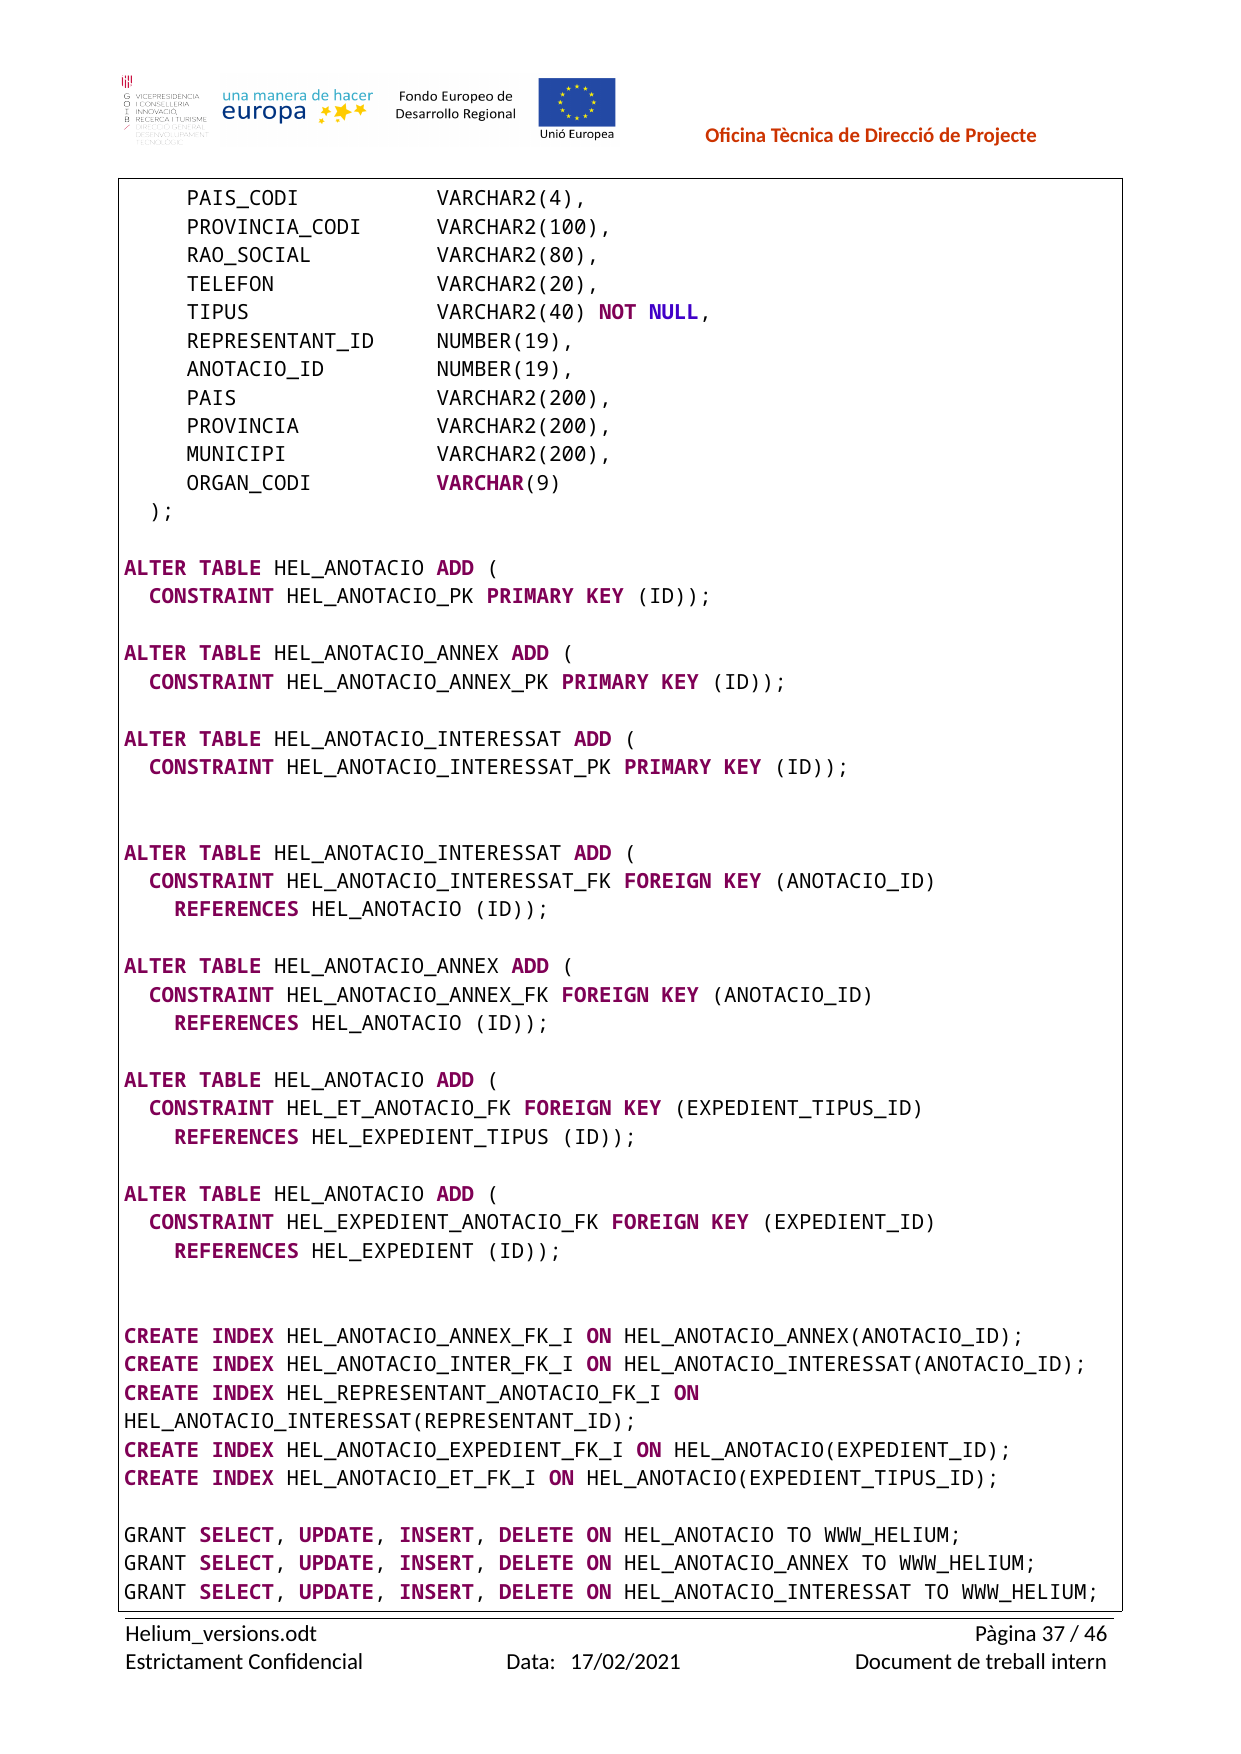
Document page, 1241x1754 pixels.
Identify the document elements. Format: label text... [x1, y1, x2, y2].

table_header PAIS_CODI VARCHAR2(4), PROVINCIA_CODI VARCHAR2(100), RAO_SOCIAL VARCHAR2(80), TELEFON VARCHAR2(20), TIPUS VARCHAR2(40) NOT NULL, REPRESENTANT_ID NUMBER(19), ANOTACIO_ID NUMBER(19), PAIS VARCHAR2(200), PROVINCIA VARCHAR2(200), MUNICIPI VARCHAR2(200), ORGAN_CODI VARCHAR(9) ); ALTER TABLE HEL_ANOTACIO ADD ( CONSTRAINT HEL_ANOTACIO_PK PRIMARY KEY (ID)); ALTER TABLE HEL_ANOTACIO_ANNEX ADD ( CONSTRAINT HEL_ANOTACIO_ANNEX_PK PRIMARY KEY (ID)); ALTER TABLE HEL_ANOTACIO_INTERESSAT ADD ( CONSTRAINT HEL_ANOTACIO_INTERESSAT_PK PRIMARY KEY (ID)); ALTER TABLE HEL_ANOTACIO_INTERESSAT ADD ( CONSTRAINT HEL_ANOTACIO_INTERESSAT_FK FOREIGN KEY (ANOTACIO_ID) REFERENCES HEL_ANOTACIO (ID)); ALTER TABLE HEL_ANOTACIO_ANNEX ADD ( CONSTRAINT HEL_ANOTACIO_ANNEX_FK FOREIGN KEY (ANOTACIO_ID) REFERENCES HEL_ANOTACIO (ID)); ALTER TABLE HEL_ANOTACIO ADD ( CONSTRAINT HEL_ET_ANOTACIO_FK FOREIGN KEY (EXPEDIENT_TIPUS_ID) REFERENCES HEL_EXPEDIENT_TIPUS (ID)); ALTER TABLE HEL_ANOTACIO ADD ( CONSTRAINT HEL_EXPEDIENT_ANOTACIO_FK FOREIGN KEY (EXPEDIENT_ID) REFERENCES HEL_EXPEDIENT (ID)); CREATE INDEX HEL_ANOTACIO_ANNEX_FK_I ON HEL_ANOTACIO_ANNEX(ANOTACIO_ID); CREATE INDEX HEL_ANOTACIO_INTER_FK_I ON HEL_ANOTACIO_INTERESSAT(ANOTACIO_ID); CREATE INDEX HEL_REPRESENTANT_ANOTACIO_FK_I ON HEL_ANOTACIO_INTERESSAT(REPRESENTANT_ID); CREATE INDEX HEL_ANOTACIO_EXPEDIENT_FK_I ON HEL_ANOTACIO(EXPEDIENT_ID); CREATE INDEX HEL_ANOTACIO_ET_FK_I ON HEL_ANOTACIO(EXPEDIENT_TIPUS_ID); GRANT SELECT, UPDATE, INSERT, DELETE ON HEL_ANOTACIO TO WWW_HELIUM; GRANT SELECT, UPDATE, INSERT, DELETE ON HEL_ANOTACIO_ANNEX TO WWW_HELIUM; GRANT SELECT, UPDATE, INSERT, DELETE ON HEL_ANOTACIO_INTERESSAT TO WWW_HELIUM; [119, 179, 1122, 1611]
picture [118, 73, 213, 147]
picture [219, 73, 621, 147]
